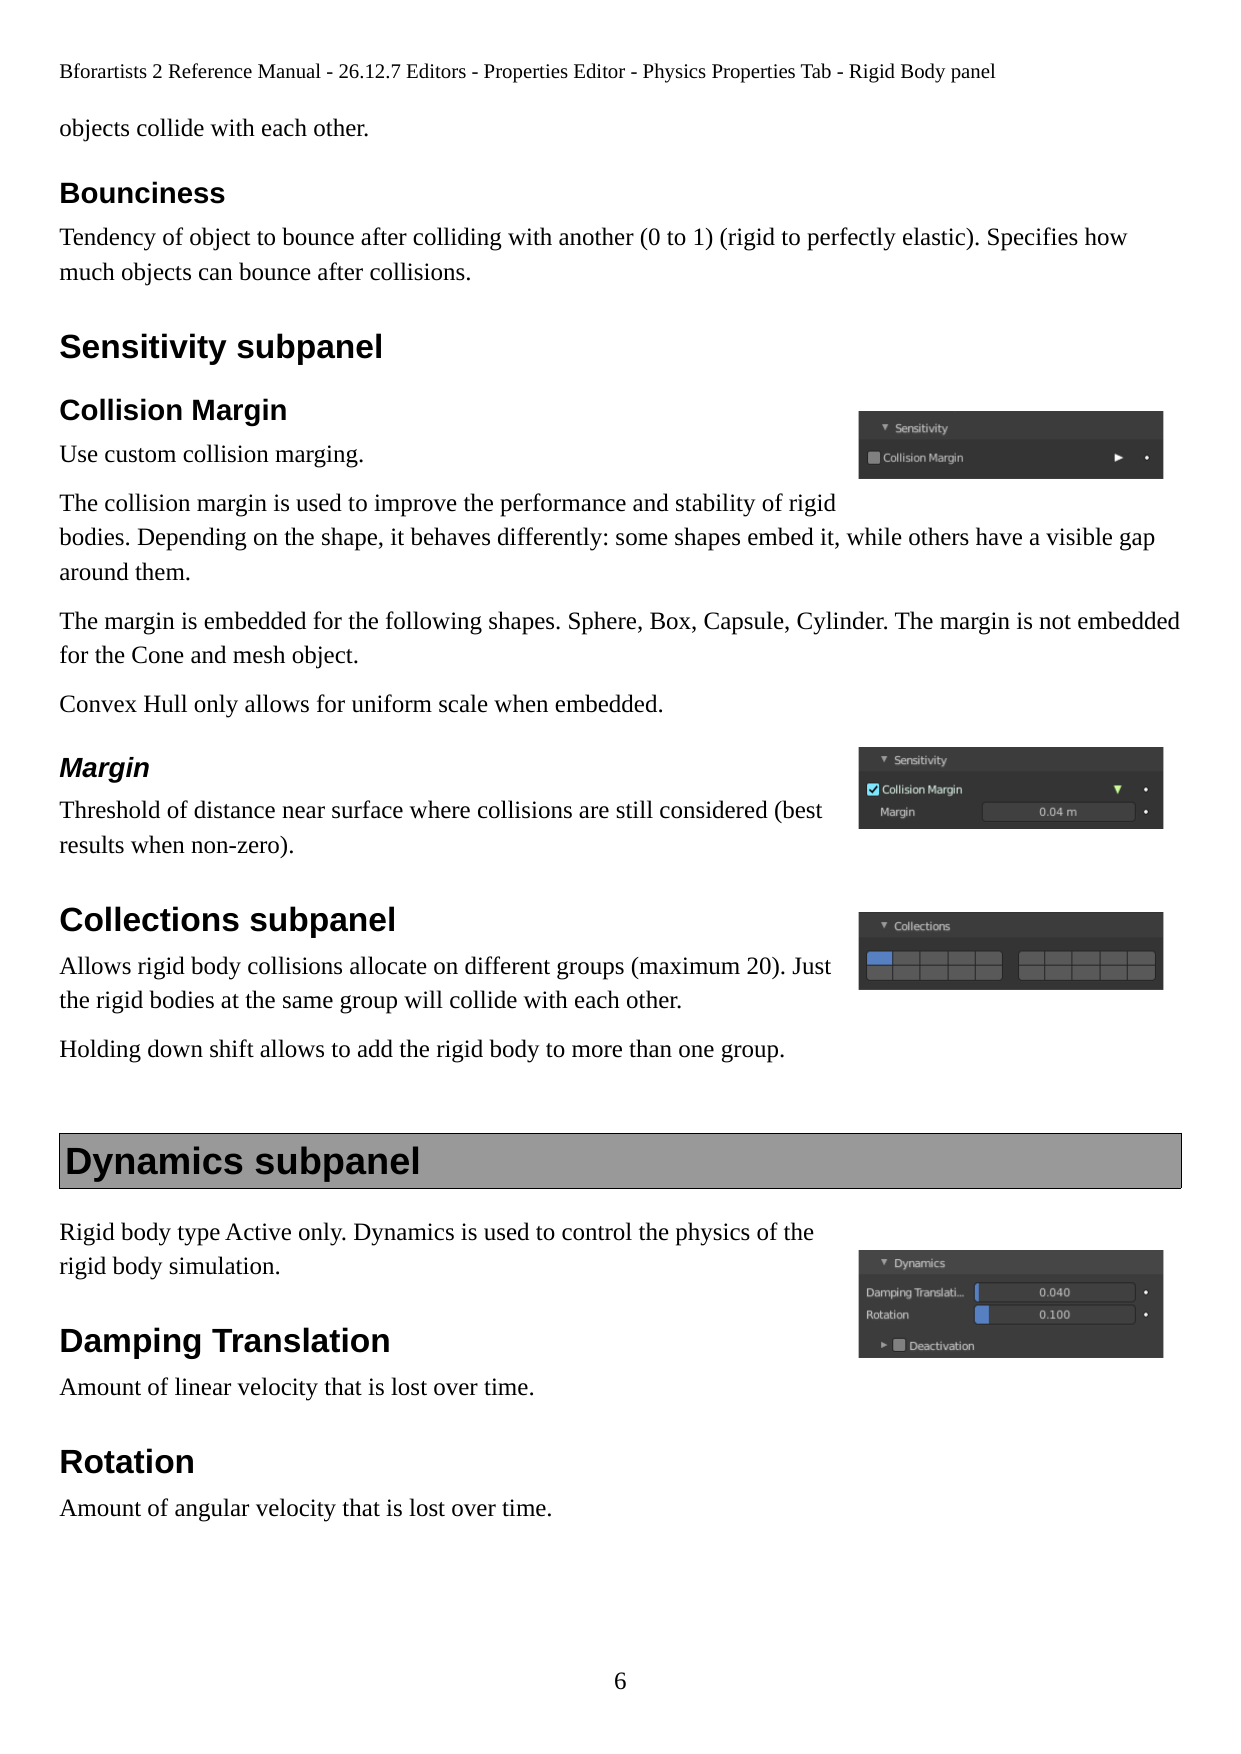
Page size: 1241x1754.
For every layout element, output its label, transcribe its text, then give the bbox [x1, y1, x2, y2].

subtitle Sensitivity subpanel [59, 327, 1181, 366]
text objects collide with each other. [59, 113, 1181, 141]
subtitle Damping Translation [59, 1321, 1181, 1360]
text Use custom collision marging. [59, 439, 858, 468]
text Tendency of object to bounce after colliding with another (0 to 1) (rigid to perfectly elastic). Specifies how much objects can bounce after collisions. [59, 222, 1181, 286]
picture [858, 912, 1164, 990]
text Rigid body type Active only. Dynamics is used to control the physics of the rigid body simulation. [59, 1217, 1181, 1280]
subtitle Rotation [59, 1442, 1181, 1481]
text Holding down shift allows to add the rigid body to more than one group. [59, 1034, 1181, 1063]
picture [858, 411, 1164, 479]
picture [858, 747, 1164, 829]
text Amount of linear velocity that is lost over time. [59, 1372, 1181, 1401]
text The collision margin is used to improve the performance and stability of rigid bodies. Depending on the shape, it behaves differently: some shapes embed it, while others have a visible gap around them. [59, 488, 1181, 586]
subtitle Bounciness [59, 176, 1181, 210]
table_header Dynamics subpanel [60, 1134, 1181, 1188]
subtitle Margin [59, 751, 858, 783]
subtitle Collision Margin [59, 393, 1181, 426]
text Allows rigid body collisions allocate on different groups (maximum 20). Just the rigid bodies at the same group will collide with each other. [59, 951, 1181, 1014]
text Threshold of distance near surface where collisions are still considered (best results when non-zero). [59, 795, 1181, 859]
text The margin is embedded for the following shapes. Sphere, Box, Capsule, Cylinder. The margin is not embedded for the Cone and mesh object. [59, 606, 1181, 669]
subtitle Collections subpanel [59, 900, 1181, 938]
picture [858, 1250, 1164, 1358]
subtitle [1164, 751, 1181, 783]
text Amount of angular velocity that is lost over time. [59, 1493, 1181, 1522]
text Convex Hull only allows for uniform scale when embedded. [59, 689, 1181, 718]
